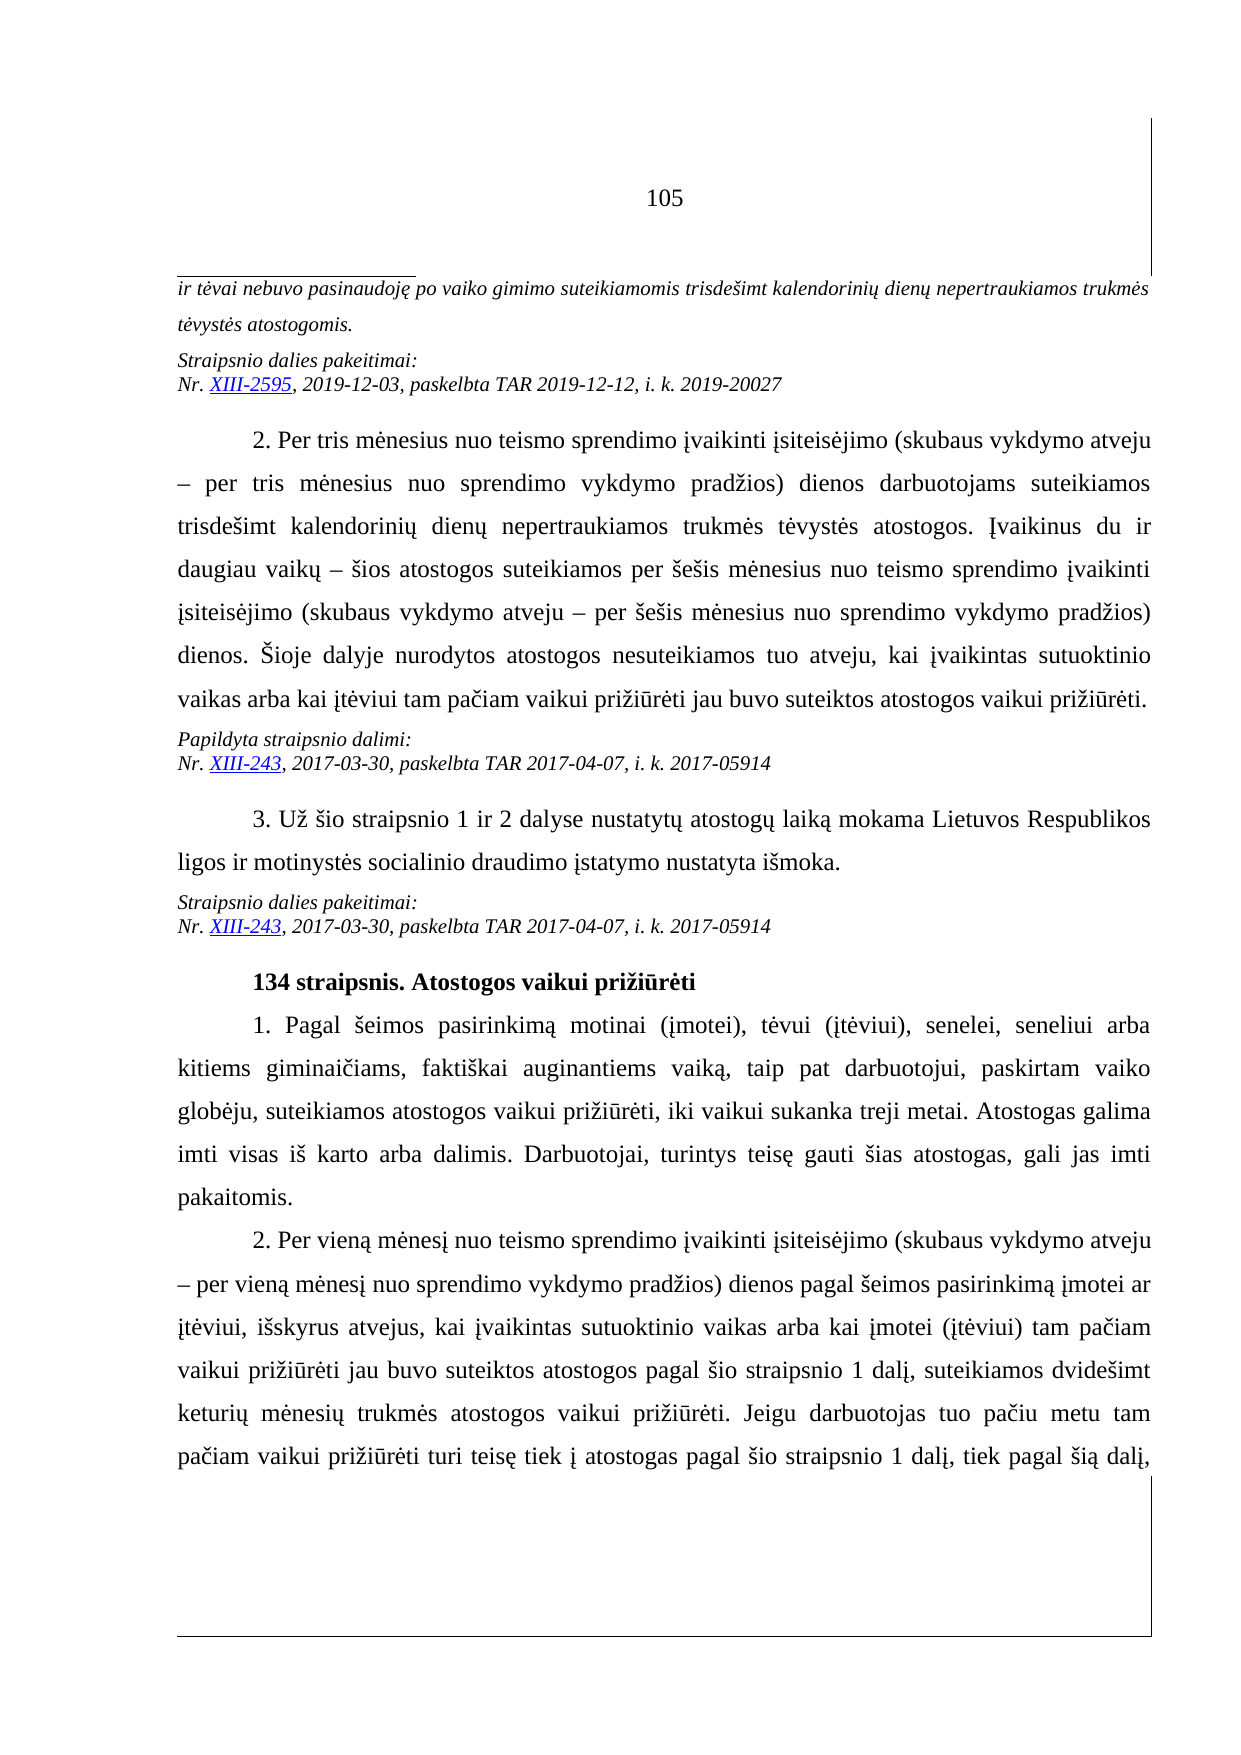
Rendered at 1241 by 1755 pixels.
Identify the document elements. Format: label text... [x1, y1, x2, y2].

text Straipsnio dalies pakeitimai: [177, 890, 1152, 914]
text 2. Per tris mėnesius nuo teismo sprendimo įvaikinti įsiteisėjimo (skubaus vykdymo atveju – per tris mėnesius nuo sprendimo vykdymo pradžios) dienos darbuotojams suteikiamos trisdešimt kalendorinių dienų nepertraukiamos trukmės tėvystės atostogos. Įvaikinus du ir daugiau vaikų – šios atostogos suteikiamos per šešis mėnesius nuo teismo sprendimo įvaikinti įsiteisėjimo (skubaus vykdymo atveju – per šešis mėnesius nuo sprendimo vykdymo pradžios) dienos. Šioje dalyje nurodytos atostogos nesuteikiamos tuo atveju, kai įvaikintas sutuoktinio vaikas arba kai įtėviui tam pačiam vaikui prižiūrėti jau buvo suteiktos atostogos vaikui prižiūrėti. [177, 425, 1152, 712]
text Straipsnio dalies pakeitimai: [177, 348, 1152, 372]
text Papildyta straipsnio dalimi: [177, 727, 1152, 751]
text 3. Už šio straipsnio 1 ir 2 dalyse nustatytų atostogų laiką mokama Lietuvos Respublikos ligos ir motinystės socialinio draudimo įstatymo nustatyta išmoka. [177, 804, 1152, 876]
text ir tėvai nebuvo pasinaudoję po vaiko gimimo suteikiamomis trisdešimt kalendorinių dienų nepertraukiamos trukmės tėvystės atostogomis. [177, 276, 1152, 336]
text Nr. XIII-243, 2017-03-30, paskelbta TAR 2017-04-07, i. k. 2017-05914 [177, 751, 1152, 775]
text Nr. XIII-243, 2017-03-30, paskelbta TAR 2017-04-07, i. k. 2017-05914 [177, 914, 1152, 938]
subtitle 134 straipsnis. Atostogos vaikui prižiūrėti [177, 967, 1152, 996]
text Nr. XIII-2595, 2019-12-03, paskelbta TAR 2019-12-12, i. k. 2019-20027 [177, 372, 1152, 396]
text 2. Per vieną mėnesį nuo teismo sprendimo įvaikinti įsiteisėjimo (skubaus vykdymo atveju – per vieną mėnesį nuo sprendimo vykdymo pradžios) dienos pagal šeimos pasirinkimą įmotei ar įtėviui, išskyrus atvejus, kai įvaikintas sutuoktinio vaikas arba kai įmotei (įtėviui) tam pačiam vaikui prižiūrėti jau buvo suteiktos atostogos pagal šio straipsnio 1 dalį, suteikiamos dvidešimt keturių mėnesių trukmės atostogos vaikui prižiūrėti. Jeigu darbuotojas tuo pačiu metu tam pačiam vaikui prižiūrėti turi teisę tiek į atostogas pagal šio straipsnio 1 dalį, tiek pagal šią dalį, [177, 1226, 1152, 1470]
text 1. Pagal šeimos pasirinkimą motinai (įmotei), tėvui (įtėviui), senelei, seneliui arba kitiems giminaičiams, faktiškai auginantiems vaiką, taip pat darbuotojui, paskirtam vaiko globėju, suteikiamos atostogos vaikui prižiūrėti, iki vaikui sukanka treji metai. Atostogas galima imti visas iš karto arba dalimis. Darbuotojai, turintys teisę gauti šias atostogas, gali jas imti pakaitomis. [177, 1010, 1152, 1211]
